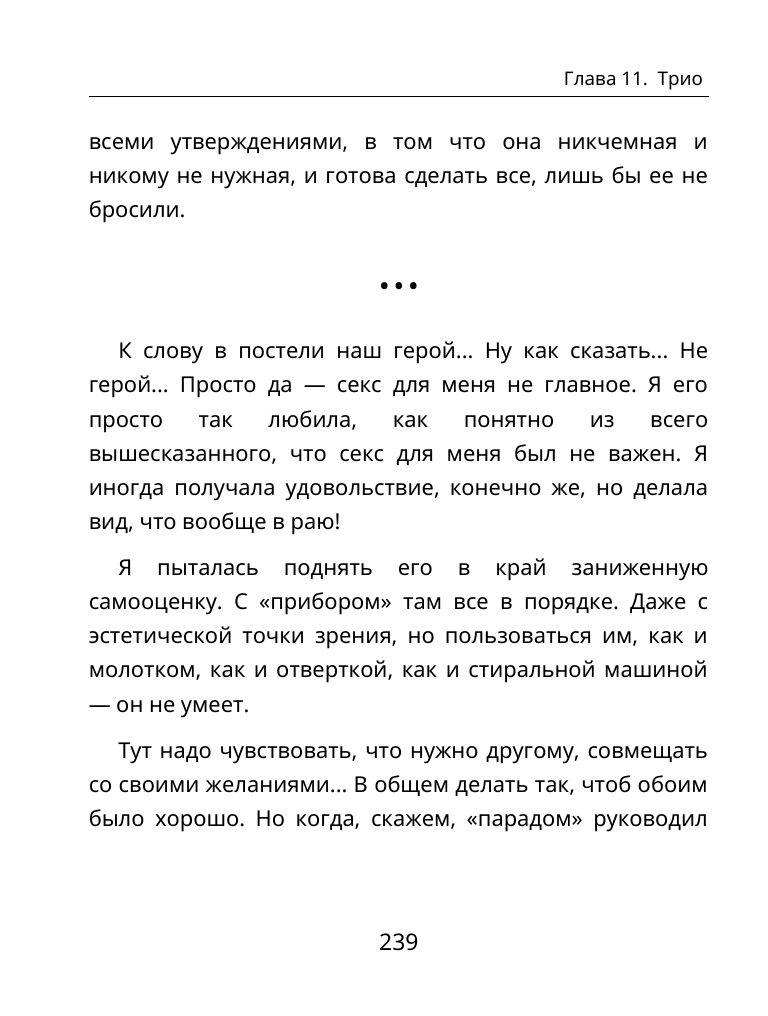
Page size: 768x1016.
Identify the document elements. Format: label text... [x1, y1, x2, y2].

text всеми утверждениями, в том что она никчемная и никому не нужная, и готова сделать все, лишь бы ее не бросили. [88, 126, 709, 224]
text Тут надо чувствовать, что нужно другому, совмещать со своими желаниями... В общем делать так, чтоб обоим было хорошо. Но когда, скажем, «парадом» руководил [88, 734, 709, 833]
text К слову в постели наш герой... Ну как сказать... Не герой... Просто да — секс для меня не главное. Я его просто так любила, как понятно из всего вышесказанного, что секс для меня был не важен. Я иногда получала удовольствие, конечно же, но делала вид, что вообще в раю! [88, 335, 709, 536]
subtitle • • • [88, 270, 709, 301]
text Я пыталась поднять его в край заниженную самооценку. С «прибором» там все в порядке. Даже с эстетической точки зрения, но пользоваться им, как и молотком, как и отверткой, как и стиральной машиной — он не умеет. [88, 552, 709, 718]
